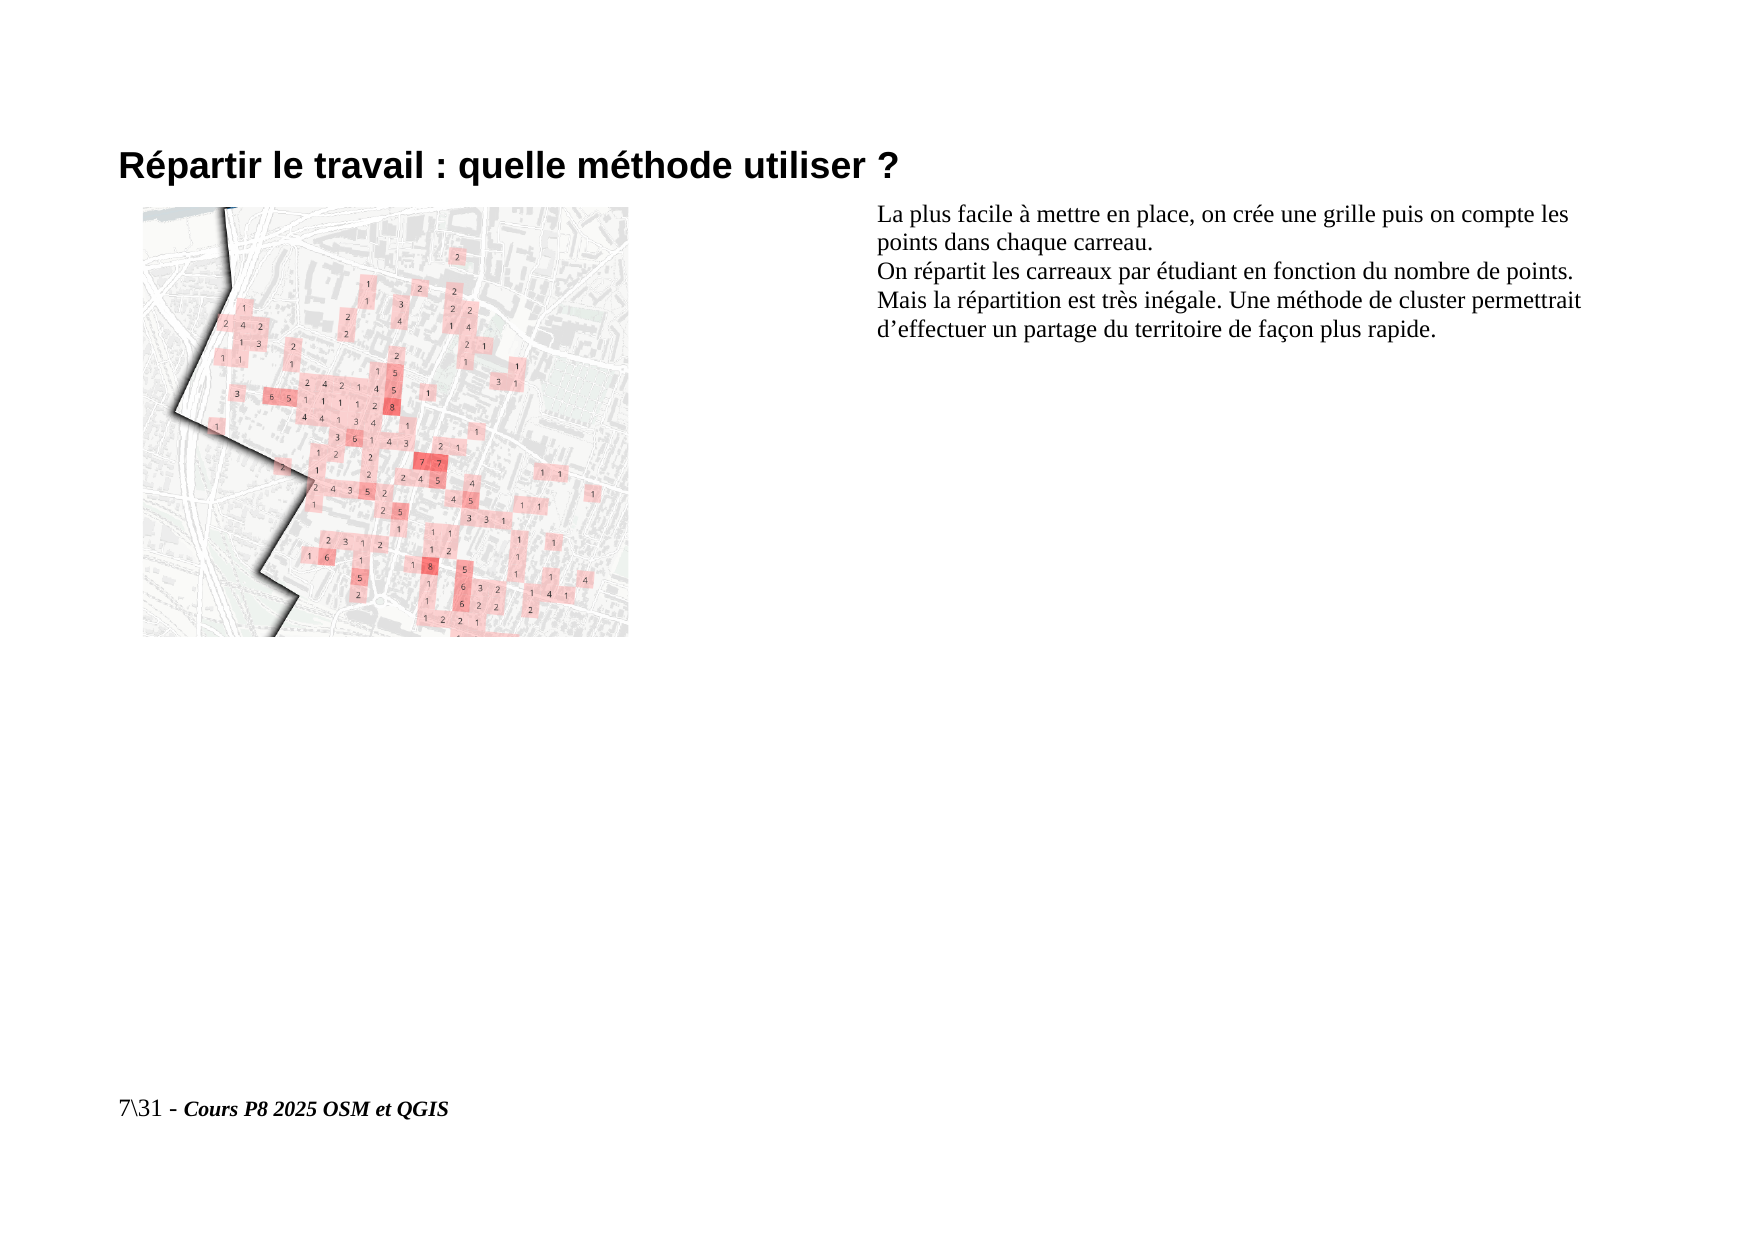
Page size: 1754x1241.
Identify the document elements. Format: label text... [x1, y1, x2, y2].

table_header La plus facile à mettre en place, on crée une grille puis on compte les points dans chaque carreau. On répartit les carreaux par étudiant en fonction du nombre de points. Mais la répartition est très inégale. Une méthode de cluster permettrait d’effectuer un partage du territoire de façon plus rapide. [877, 199, 1636, 666]
picture [142, 207, 629, 637]
subtitle Répartir le travail : quelle méthode utiliser ? [118, 143, 1636, 186]
table_header [118, 199, 877, 666]
